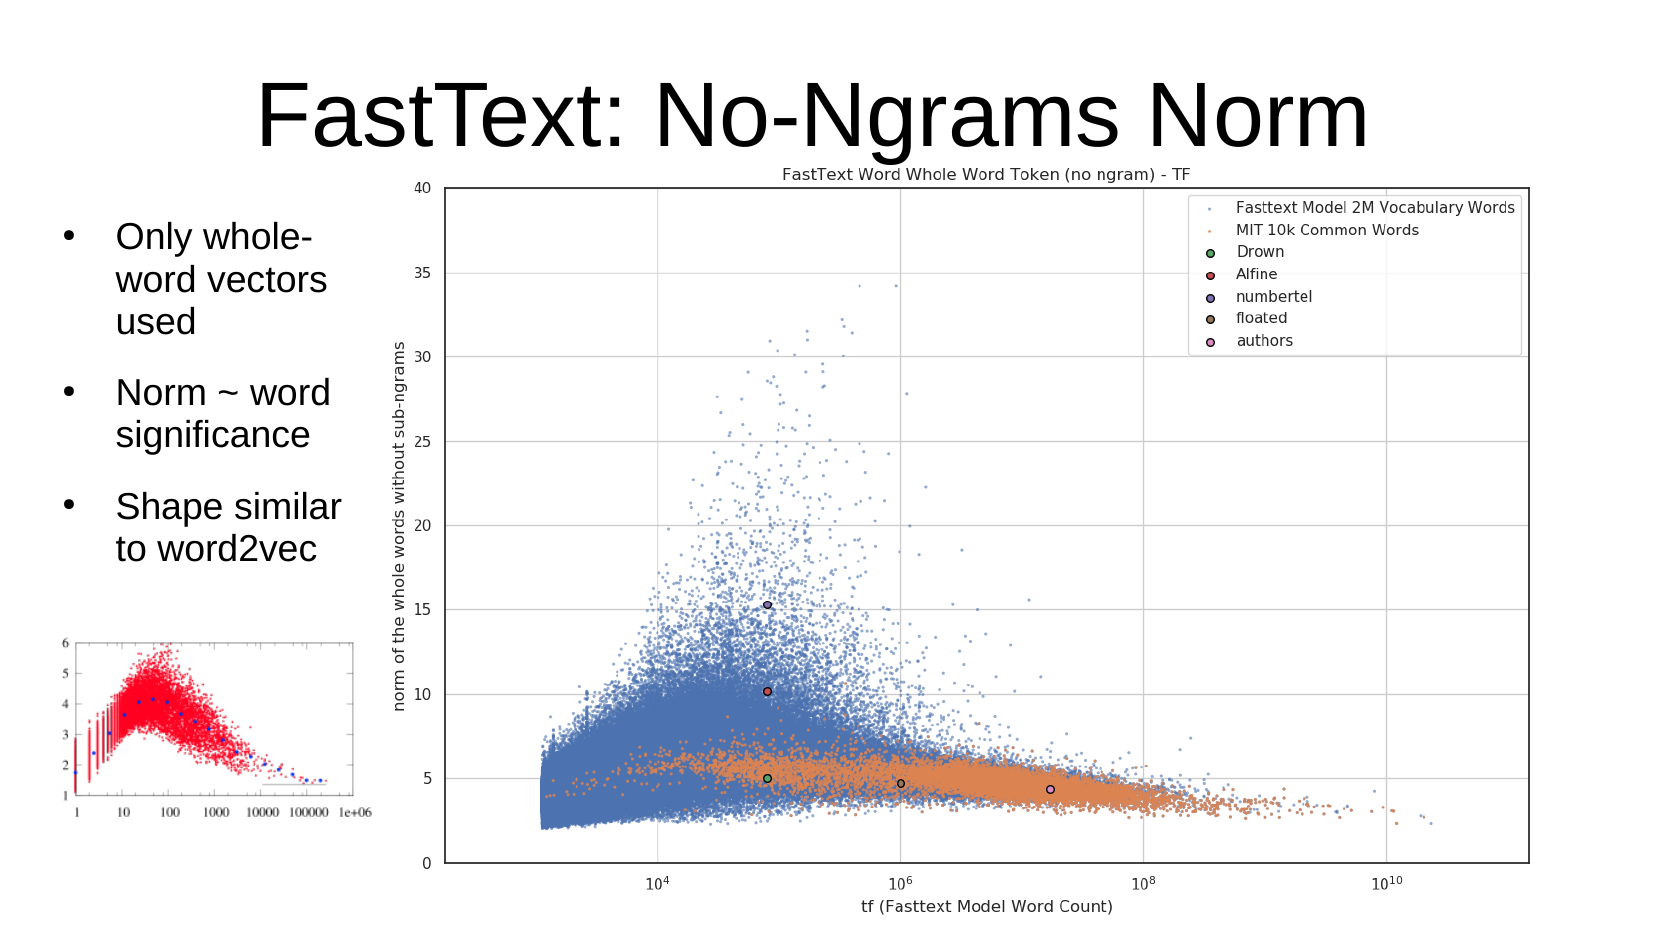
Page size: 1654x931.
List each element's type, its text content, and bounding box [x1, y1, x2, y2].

picture [45, 629, 373, 828]
title FastText: No-Ngrams Norm [82, 37, 1571, 193]
picture [375, 193, 1546, 931]
list Only whole-word vectors used Norm ~ word significance Shape similar to word2vec [44, 216, 376, 899]
